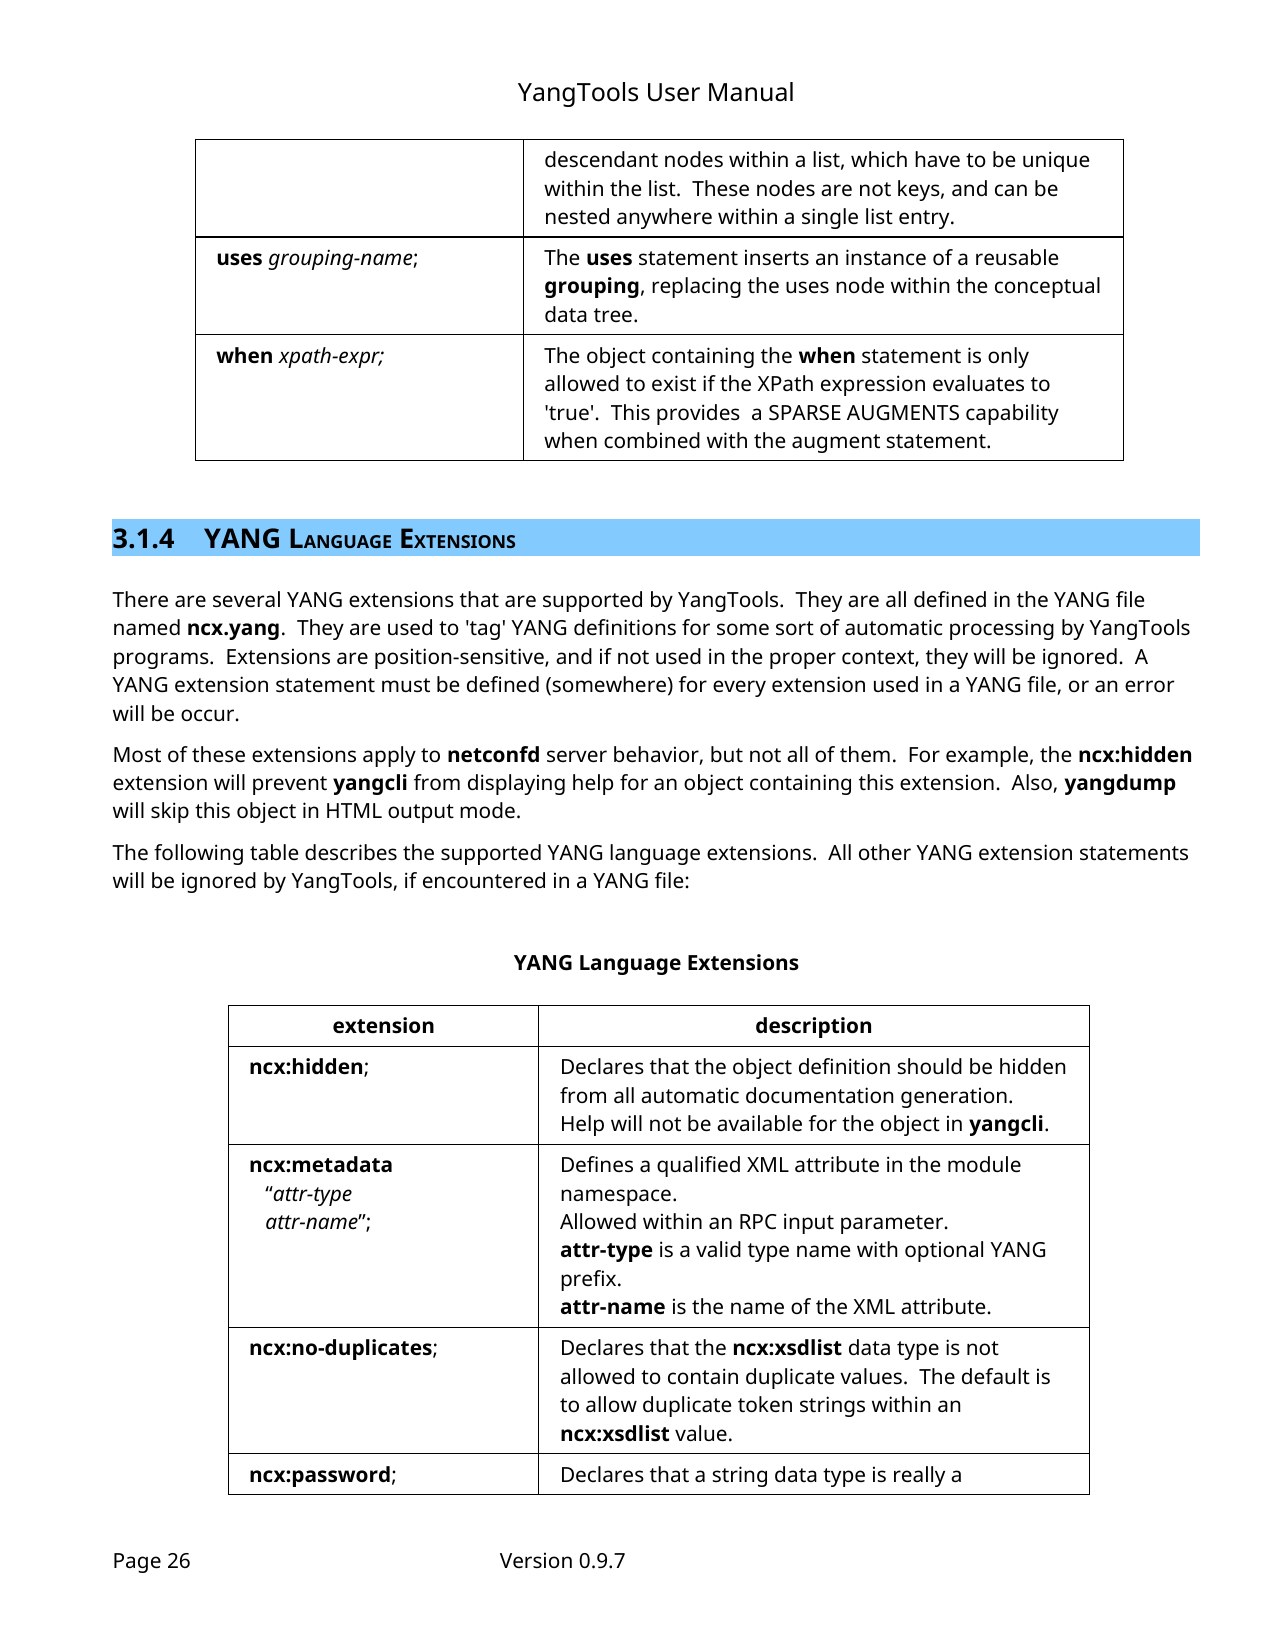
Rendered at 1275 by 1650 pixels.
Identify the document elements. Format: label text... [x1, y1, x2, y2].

table_cell descendant nodes within a list, which have to be unique within the list. These nodes are not keys, and can be nested anywhere within a single list entry. [524, 140, 1123, 236]
text The following table describes the supported YANG language extensions. All other YANG extension statements will be ignored by YangTools, if encountered in a YANG file: [112, 838, 1200, 894]
table_cell Declares that a string data type is really a [539, 1454, 1089, 1494]
table_header extension [229, 1006, 538, 1046]
table_cell ncx:metadata “attr-type attr-name”; [229, 1145, 538, 1327]
table_cell The uses statement inserts an instance of a reusable grouping, replacing the uses node within the conceptual data tree. [524, 238, 1123, 334]
text Most of these extensions apply to netconfd server behavior, but not all of them. For example, the ncx:hidden extension will prevent yangcli from displaying help for an object containing this extension. Also, yangdump will skip this object in HTML output mode. [112, 740, 1200, 825]
table_cell Declares that the ncx:xsdlist data type is not allowed to contain duplicate values. The default is to allow duplicate token strings within an ncx:xsdlist value. [539, 1328, 1089, 1453]
table_cell [196, 140, 523, 236]
table_cell The object containing the when statement is only allowed to exist if the XPath expression evaluates to 'true'. This provides a SPARSE AUGMENTS capability when combined with the augment statement. [524, 335, 1123, 460]
table_cell Defines a qualified XML attribute in the module namespace. Allowed within an RPC input parameter. attr-type is a valid type name with optional YANG prefix. attr-name is the name of the XML attribute. [539, 1145, 1089, 1327]
subtitle YANG Language Extensions [112, 519, 1200, 556]
text There are several YANG extensions that are supported by YangTools. They are all defined in the YANG file named ncx.yang. They are used to 'tag' YANG definitions for some sort of automatic processing by YangTools programs. Extensions are position-sensitive, and if not used in the proper context, they will be ignored. A YANG extension statement must be defined (somewhere) for every extension used in a YANG file, or an error will be occur. [112, 585, 1200, 727]
table_cell Declares that the object definition should be hidden from all automatic documentation generation. Help will not be available for the object in yangcli. [539, 1047, 1089, 1143]
subtitle YANG Language Extensions [127, 948, 1185, 976]
table_cell ncx:password; [229, 1454, 538, 1494]
table_cell ncx:hidden; [229, 1047, 538, 1143]
table_cell uses grouping-name; [196, 238, 523, 334]
table_cell ncx:no-duplicates; [229, 1328, 538, 1453]
table_header description [539, 1006, 1089, 1046]
table_cell when xpath-expr; [196, 335, 523, 460]
